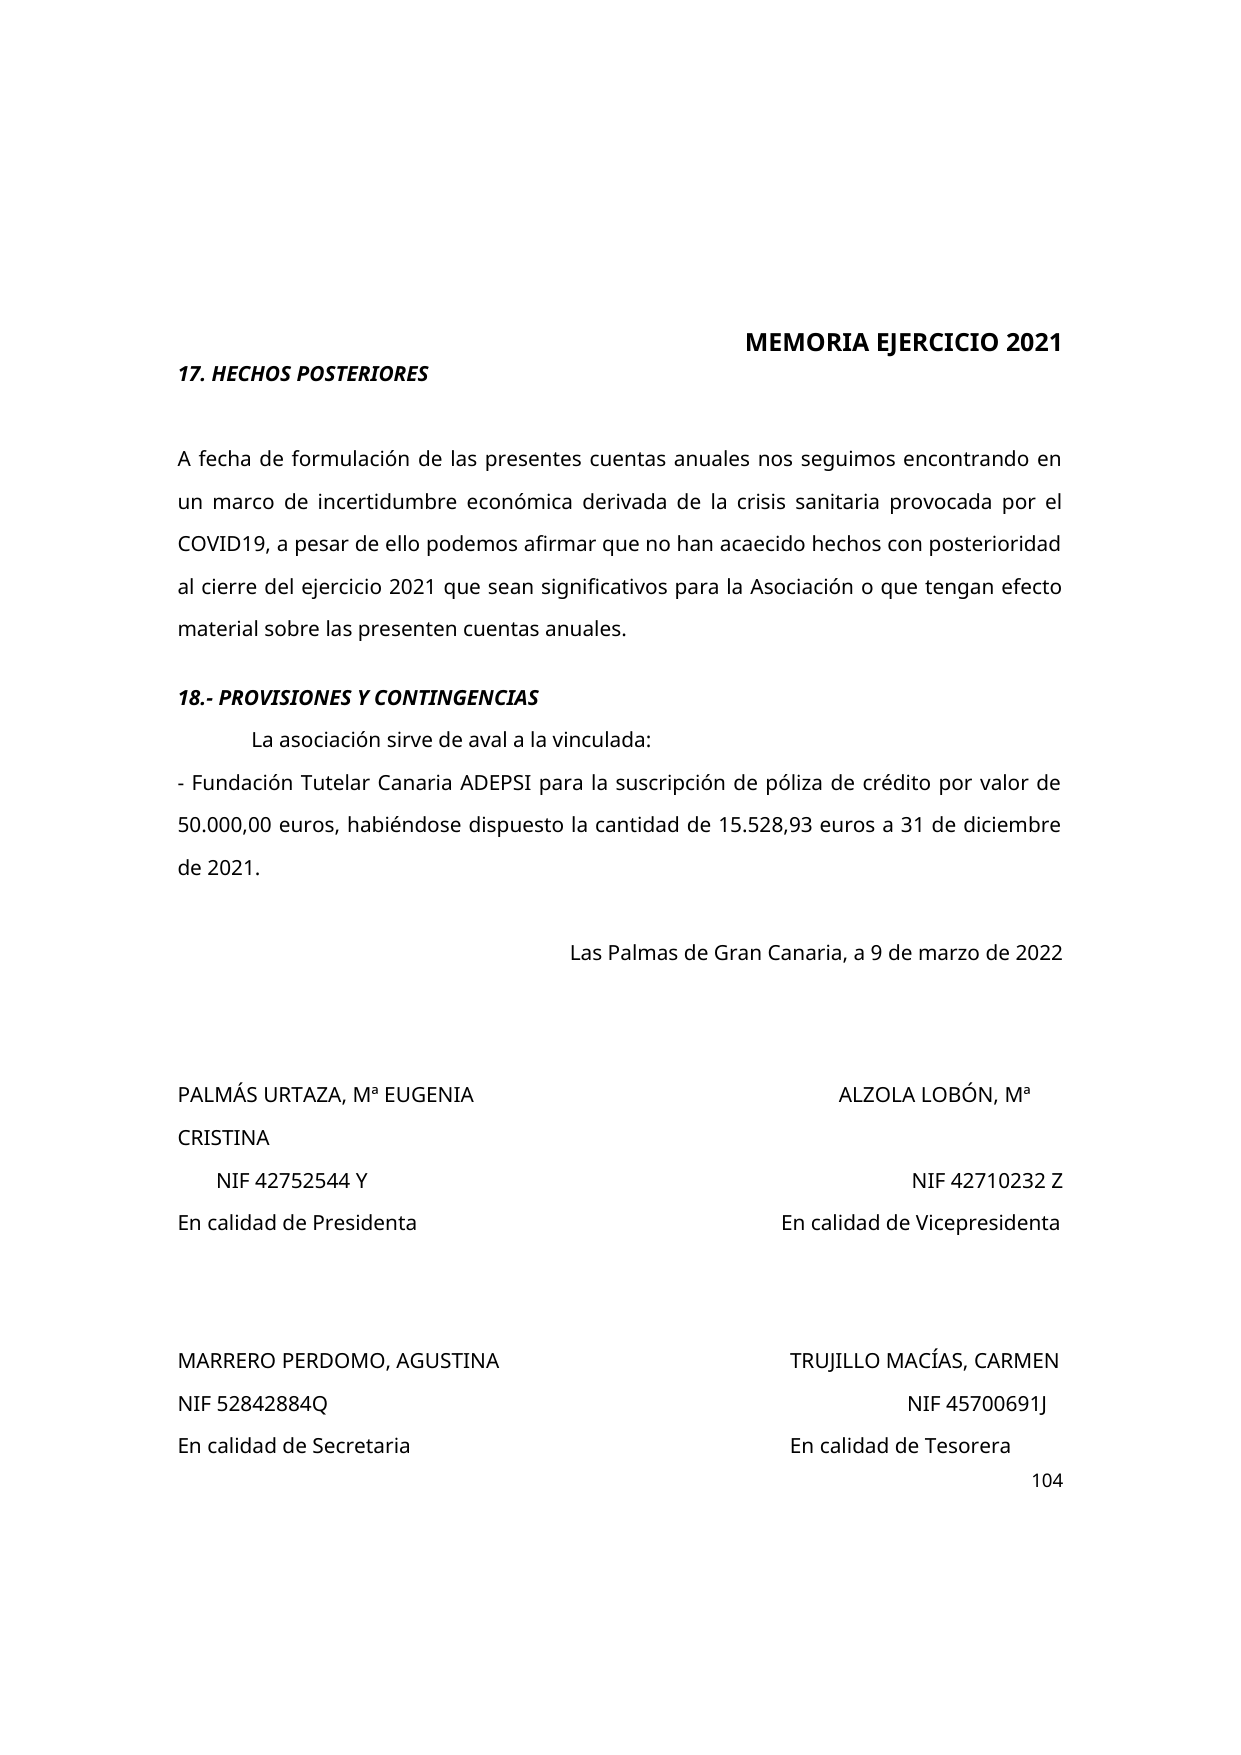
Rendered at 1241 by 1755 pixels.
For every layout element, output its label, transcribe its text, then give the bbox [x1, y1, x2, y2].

text En calidad de Secretaria En calidad de Tesorera [177, 1431, 1063, 1460]
text NIF 42752544 Y NIF 42710232 Z [177, 1166, 1063, 1194]
text MARRERO PERDOMO, AGUSTINA TRUJILLO MACÍAS, CARMEN [177, 1346, 1063, 1374]
text - Fundación Tutelar Canaria ADEPSI para la suscripción de póliza de crédito por valor de 50.000,00 euros, habiéndose dispuesto la cantidad de 15.528,93 euros a 31 de diciembre de 2021. [177, 768, 1063, 882]
text La asociación sirve de aval a la vinculada: [177, 725, 1063, 754]
text En calidad de Presidenta En calidad de Vicepresidenta [177, 1208, 1063, 1237]
text NIF 52842884Q NIF 45700691J [177, 1389, 1063, 1417]
text A fecha de formulación de las presentes cuentas anuales nos seguimos encontrando en un marco de incertidumbre económica derivada de la crisis sanitaria provocada por el COVID19, a pesar de ello podemos afirmar que no han acaecido hechos con posterioridad al cierre del ejercicio 2021 que sean significativos para la Asociación o que tengan efecto material sobre las presenten cuentas anuales. [177, 444, 1063, 643]
text 18.- PROVISIONES Y CONTINGENCIAS [177, 683, 1063, 711]
text PALMÁS URTAZA, Mª EUGENIA ALZOLA LOBÓN, Mª CRISTINA [177, 1081, 1063, 1152]
text 17. HECHOS POSTERIORES [177, 359, 1063, 387]
text Las Palmas de Gran Canaria, a 9 de marzo de 2022 [177, 938, 1063, 967]
